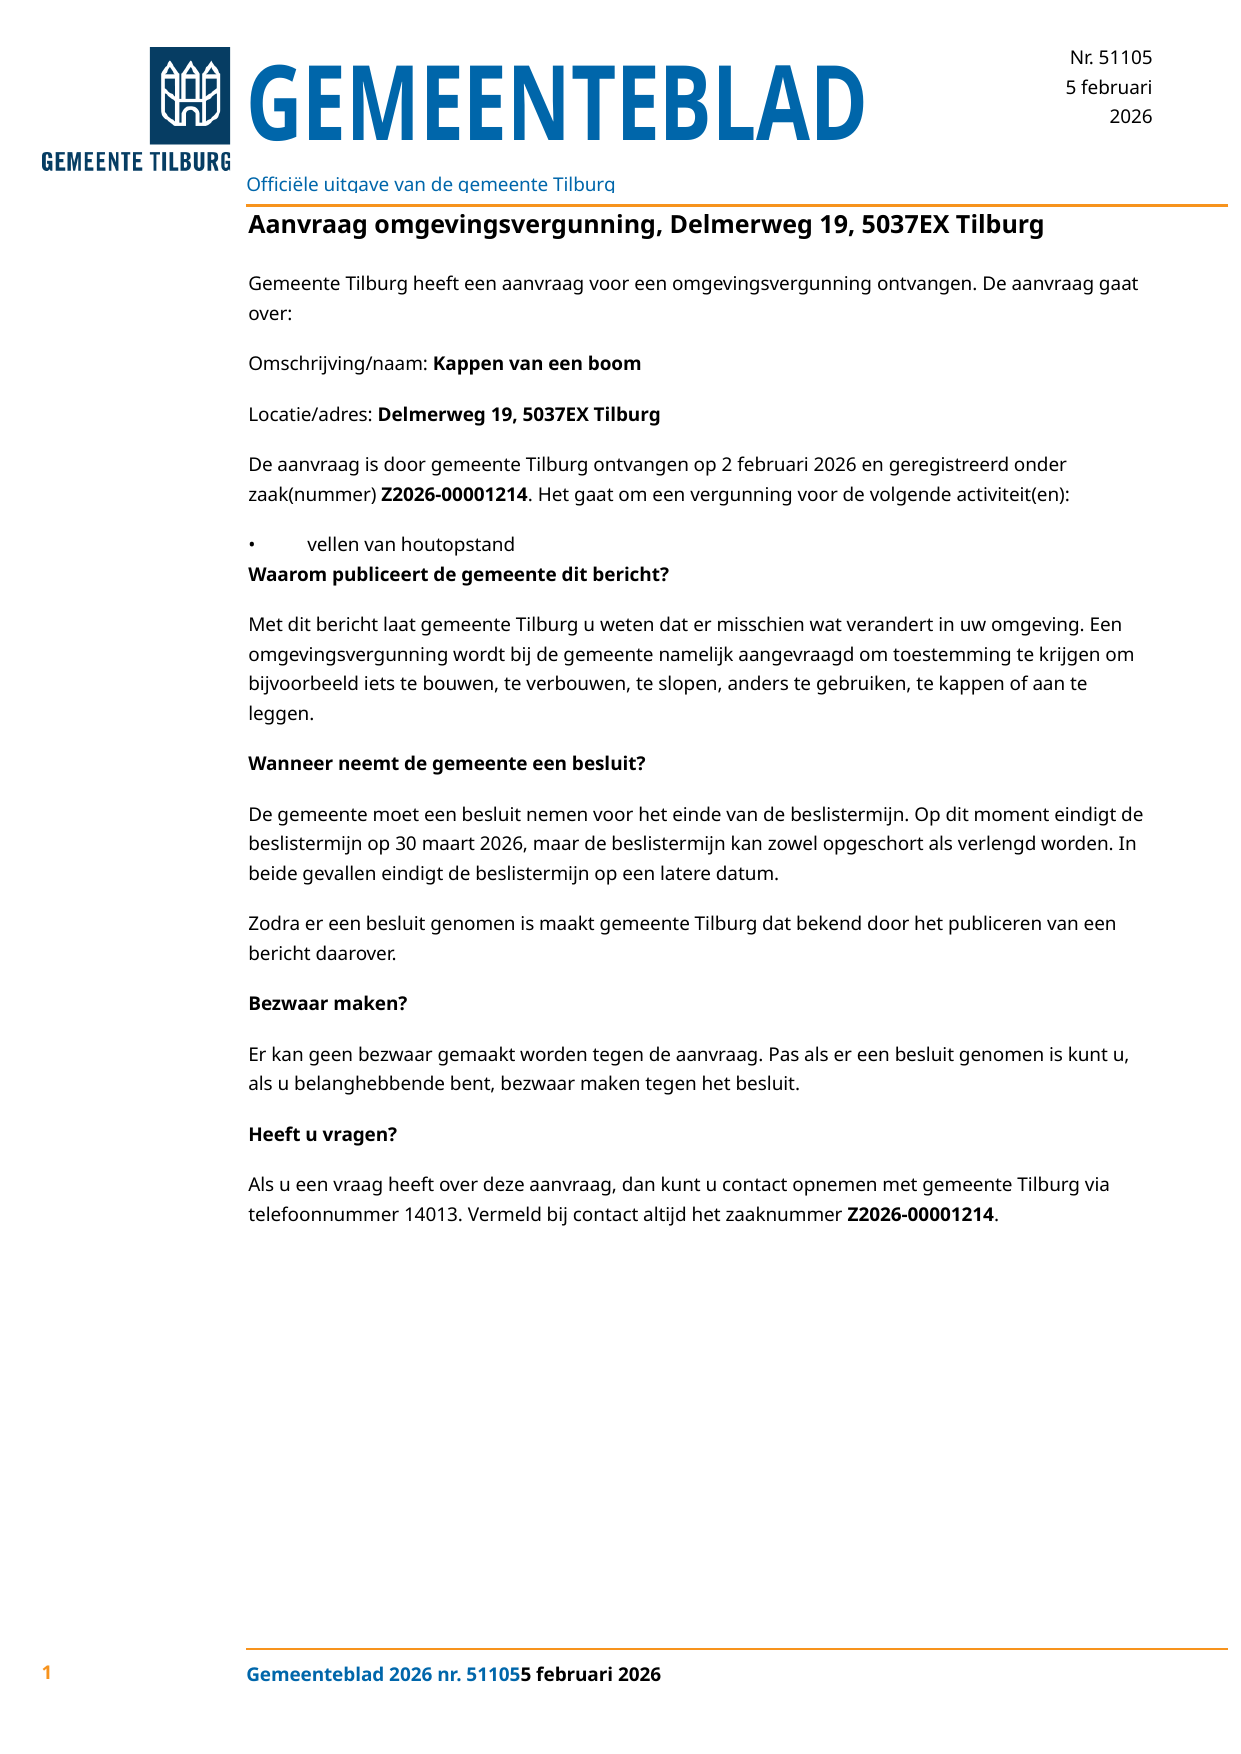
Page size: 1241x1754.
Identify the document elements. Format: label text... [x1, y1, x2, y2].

text De gemeente moet een besluit nemen voor het einde van de beslistermijn. Op dit moment eindigt de beslistermijn op 30 maart 2026, maar de beslistermijn kan zowel opgeschort als verlengd worden. In beide gevallen eindigt de beslistermijn op een latere datum. [248, 801, 1152, 886]
text De aanvraag is door gemeente Tilburg ontvangen op 2 februari 2026 en geregistreerd onder zaak(nummer) Z2026-00001214. Het gaat om een vergunning voor de volgende activiteit(en): [248, 451, 1152, 506]
text Als u een vraag heeft over deze aanvraag, dan kunt u contact opnemen met gemeente Tilburg via telefoonnummer 14013. Vermeld bij contact altijd het zaaknummer Z2026-00001214. [248, 1171, 1152, 1226]
list vellen van houtopstand [248, 531, 1152, 557]
text Met dit bericht laat gemeente Tilburg u weten dat er misschien wat verandert in uw omgeving. Een omgevingsvergunning wordt bij de gemeente namelijk aangevraagd om toestemming te krijgen om bijvoorbeeld iets te bouwen, te verbouwen, te slopen, anders te gebruiken, te kappen of aan te leggen. [248, 611, 1152, 726]
text Gemeente Tilburg heeft een aanvraag voor een omgevingsvergunning ontvangen. De aanvraag gaat over: [248, 270, 1152, 326]
picture [41, 47, 231, 172]
text Waarom publiceert de gemeente dit bericht? [248, 561, 1152, 586]
text Omschrijving/naam: Kappen van een boom [248, 350, 1152, 376]
text Bezwaar maken? [248, 990, 1152, 1016]
text Zodra er een besluit genomen is maakt gemeente Tilburg dat bekend door het publiceren van een bericht daarover. [248, 910, 1152, 966]
text Locatie/adres: Delmerweg 19, 5037EX Tilburg [248, 401, 1152, 426]
text Wanneer neemt de gemeente een besluit? [248, 750, 1152, 776]
text Aanvraag omgevingsvergunning, Delmerweg 19, 5037EX Tilburg [248, 207, 1152, 241]
text Heeft u vragen? [248, 1121, 1152, 1146]
text Er kan geen bezwaar gemaakt worden tegen de aanvraag. Pas als er een besluit genomen is kunt u, als u belanghebbende bent, bezwaar maken tegen het besluit. [248, 1041, 1152, 1096]
